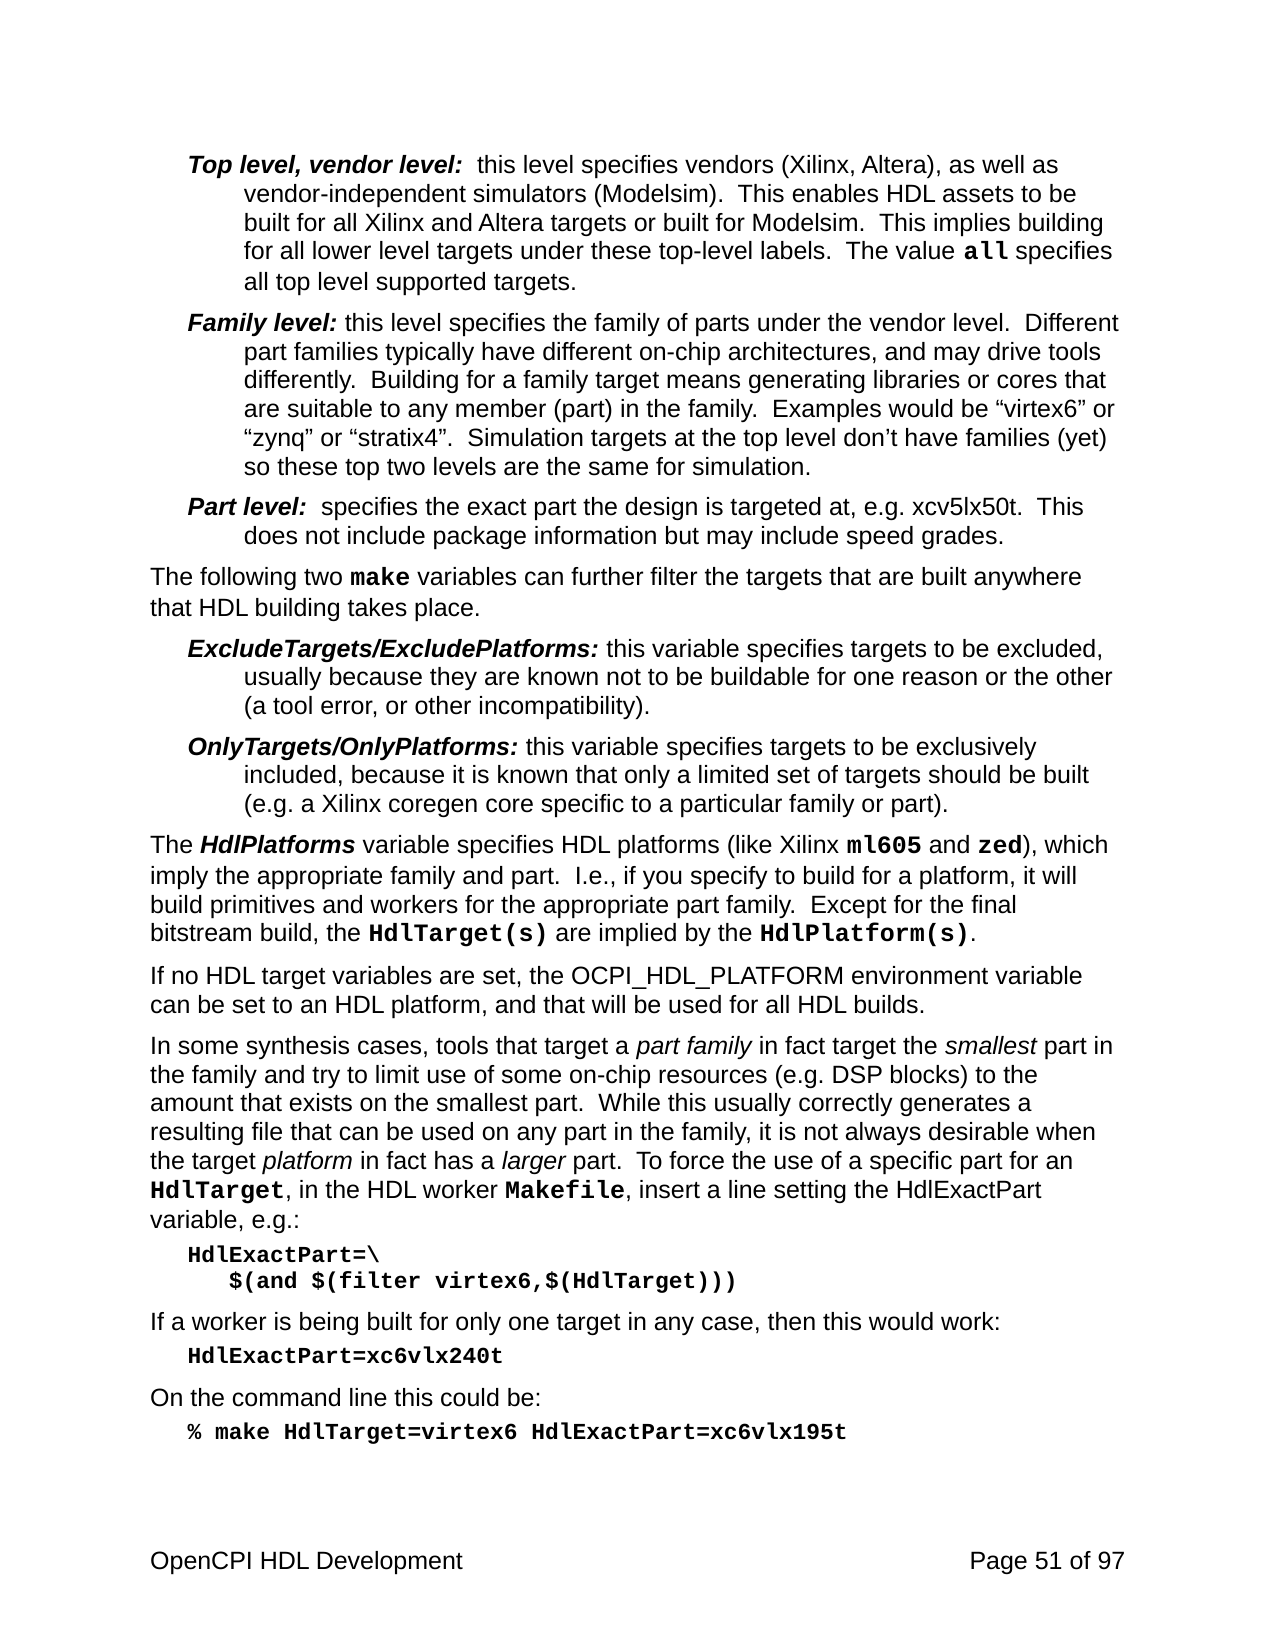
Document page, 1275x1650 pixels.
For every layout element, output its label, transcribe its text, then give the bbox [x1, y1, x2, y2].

text The following two make variables can further filter the targets that are built anywhere that HDL building takes place. [150, 562, 1125, 622]
text If a worker is being built for only one target in any case, then this would work: [150, 1307, 1125, 1336]
text On the command line this could be: [150, 1383, 1125, 1411]
text The HdlPlatforms variable specifies HDL platforms (like Xilinx ml605 and zed), which imply the appropriate family and part. I.e., if you specify to build for a platform, it will build primitives and workers for the appropriate part family. Except for the final bitstream build, the HdlTarget(s) are implied by the HdlPlatform(s). [150, 830, 1125, 949]
text HdlExactPart=\ $(and $(filter virtex6,$(HdlTarget))) [187, 1243, 1125, 1295]
text ExcludeTargets/ExcludePlatforms: this variable specifies targets to be excluded, usually because they are known not to be buildable for one reason or the other (a tool error, or other incompatibility). [187, 633, 1125, 720]
text % make HdlTarget=virtex6 HdlExactPart=xc6vlx195t [187, 1420, 1125, 1446]
text If no HDL target variables are set, the OCPI_HDL_PLATFORM environment variable can be set to an HDL platform, and that will be used for all HDL builds. [150, 961, 1125, 1019]
text Family level: this level specifies the family of parts under the vendor level. Different part families typically have different on-chip architectures, and may drive tools differently. Building for a family target means generating libraries or cores that are suitable to any member (part) in the family. Examples would be “virtex6” or “zynq” or “stratix4”. Simulation targets at the top level don’t have families (yet) so these top two levels are the same for simulation. [187, 308, 1125, 480]
text OnlyTargets/OnlyPlatforms: this variable specifies targets to be exclusively included, because it is known that only a limited set of targets should be built (e.g. a Xilinx coregen core specific to a particular family or part). [187, 732, 1125, 818]
text In some synthesis cases, tools that target a part family in fact target the smallest part in the family and try to limit use of some on-chip resources (e.g. DSP blocks) to the amount that exists on the smallest part. While this usually correctly generates a resulting file that can be used on any part in the family, it is not always desirable when the target platform in fact has a larger part. To force the use of a specific part for an HdlTarget, in the HDL worker Makefile, insert a line setting the HdlExactPart variable, e.g.: [150, 1031, 1125, 1234]
text Part level: specifies the exact part the design is targeted at, e.g. xcv5lx50t. This does not include package information but may include speed grades. [187, 492, 1125, 550]
text Top level, vendor level: this level specifies vendors (Xilinx, Altera), as well as vendor-independent simulators (Modelsim). This enables HDL assets to be built for all Xilinx and Altera targets or built for Modelsim. This implies building for all lower level targets under these top-level labels. The value all specifies all top level supported targets. [187, 150, 1125, 296]
text HdlExactPart=xc6vlx240t [187, 1345, 1125, 1371]
